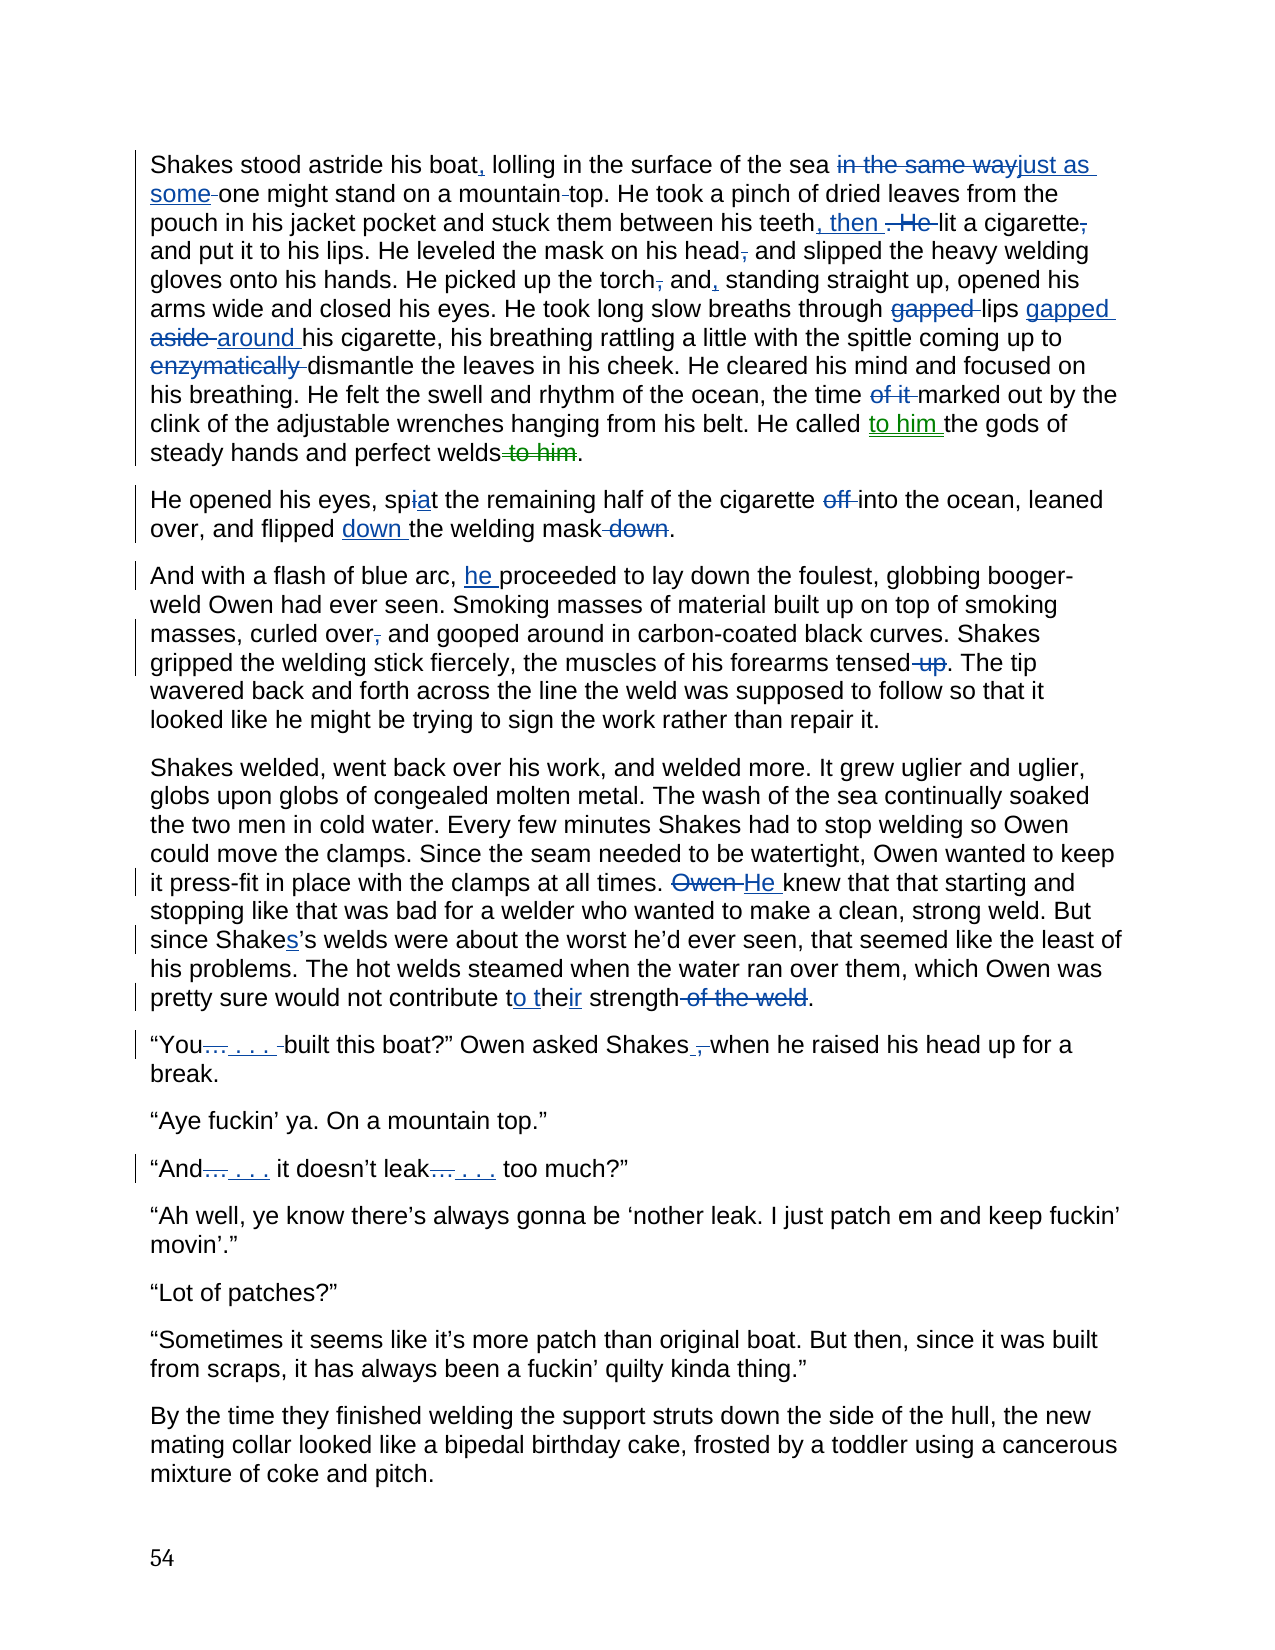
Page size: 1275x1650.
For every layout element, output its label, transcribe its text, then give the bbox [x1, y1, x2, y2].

text “You . . . built this boat?” Owen asked Shakes when he raised his head up for a break. [150, 1030, 1125, 1087]
text “And . . . it doesn’t leak . . . too much?” [150, 1154, 1125, 1182]
text He opened his eyes, spat the remaining half of the cigarette into the ocean, leaned over, and flipped down the welding mask. [150, 485, 1125, 542]
text And with a flash of blue arc, he proceeded to lay down the foulest, globbing booger-weld Owen had ever seen. Smoking masses of material built up on top of smoking masses, curled over and gooped around in carbon-coated black curves. Shakes gripped the welding stick fiercely, the muscles of his forearms tensed. The tip wavered back and forth across the line the weld was supposed to follow so that it looked like he might be trying to sign the work rather than repair it. [150, 561, 1125, 734]
text Shakes welded, went back over his work, and welded more. It grew uglier and uglier, globs upon globs of congealed molten metal. The wash of the sea continually soaked the two men in cold water. Every few minutes Shakes had to stop welding so Owen could move the clamps. Since the seam needed to be watertight, Owen wanted to keep it press-fit in place with the clamps at all times. He knew that that starting and stopping like that was bad for a welder who wanted to make a clean, strong weld. But since Shakes’s welds were about the worst he’d ever seen, that seemed like the least of his problems. The hot welds steamed when the water ran over them, which Owen was pretty sure would not contribute to their strength. [150, 752, 1125, 1011]
text “Lot of patches?” [150, 1277, 1125, 1306]
text “Ah well, ye know there’s always gonna be ‘nother leak. I just patch em and keep fuckin’ movin’.” [150, 1201, 1125, 1259]
text By the time they finished welding the support struts down the side of the hull, the new mating collar looked like a bipedal birthday cake, frosted by a toddler using a cancerous mixture of coke and pitch. [150, 1401, 1125, 1487]
text “Aye fuckin’ ya. On a mountain top.” [150, 1106, 1125, 1135]
text Shakes stood astride his boat, lolling in the surface of the sea just as someone might stand on a mountaintop. He took a pinch of dried leaves from the pouch in his jacket pocket and stuck them between his teeth, then lit a cigarette and put it to his lips. He leveled the mask on his head and slipped the heavy welding gloves onto his hands. He picked up the torch and, standing straight up, opened his arms wide and closed his eyes. He took long slow breaths through lips gapped around his cigarette, his breathing rattling a little with the spittle coming up to dismantle the leaves in his cheek. He cleared his mind and focused on his breathing. He felt the swell and rhythm of the ocean, the time marked out by the clink of the adjustable wrenches hanging from his belt. He called to him the gods of steady hands and perfect welds. [150, 150, 1125, 466]
text “Sometimes it seems like it’s more patch than original boat. But then, since it was built from scraps, it has always been a fuckin’ quilty kinda thing.” [150, 1325, 1125, 1382]
